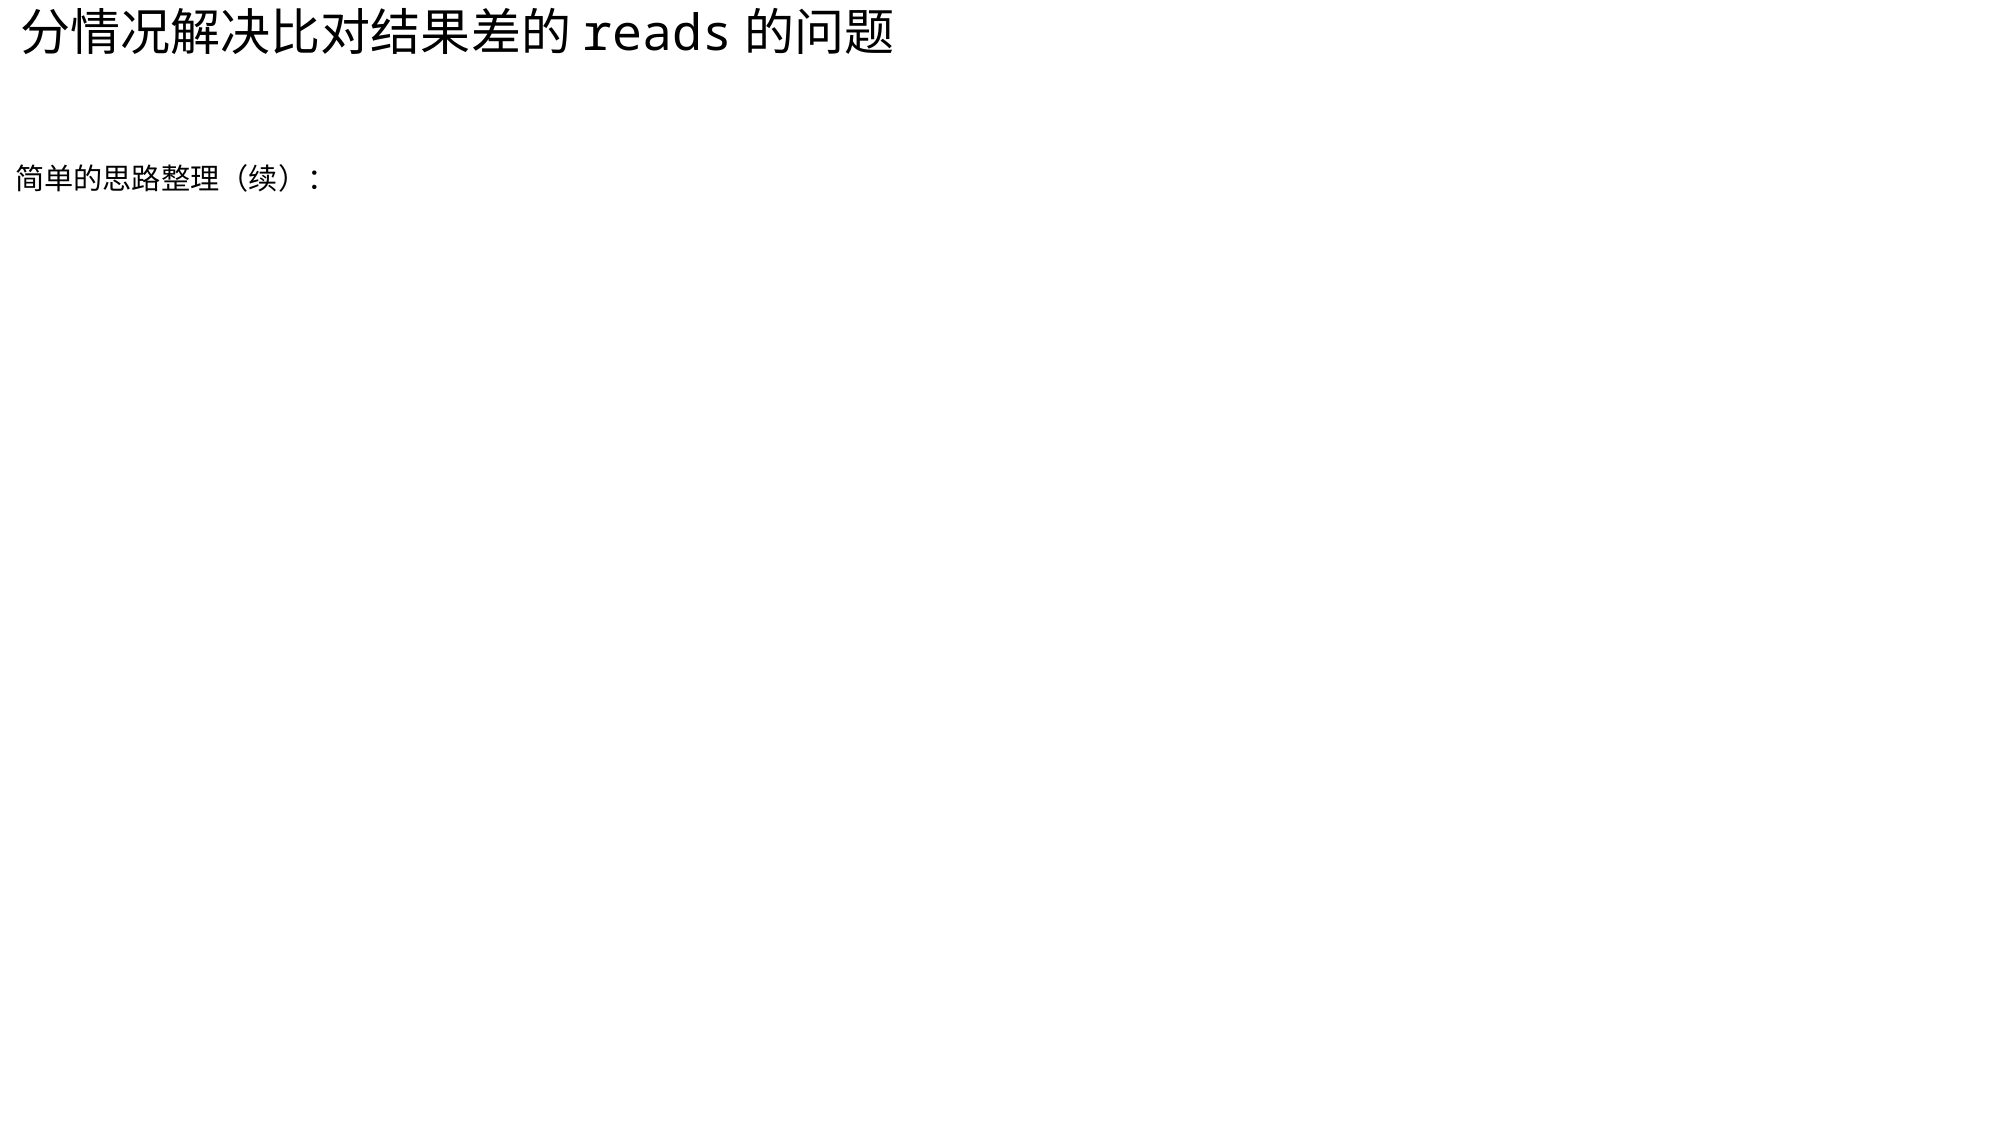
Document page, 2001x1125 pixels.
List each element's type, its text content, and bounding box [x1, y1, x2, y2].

subtitle 分情况解决比对结果差的reads的问题 [0, 0, 916, 70]
text_box 简单的思路整理（续）： [0, 157, 691, 258]
